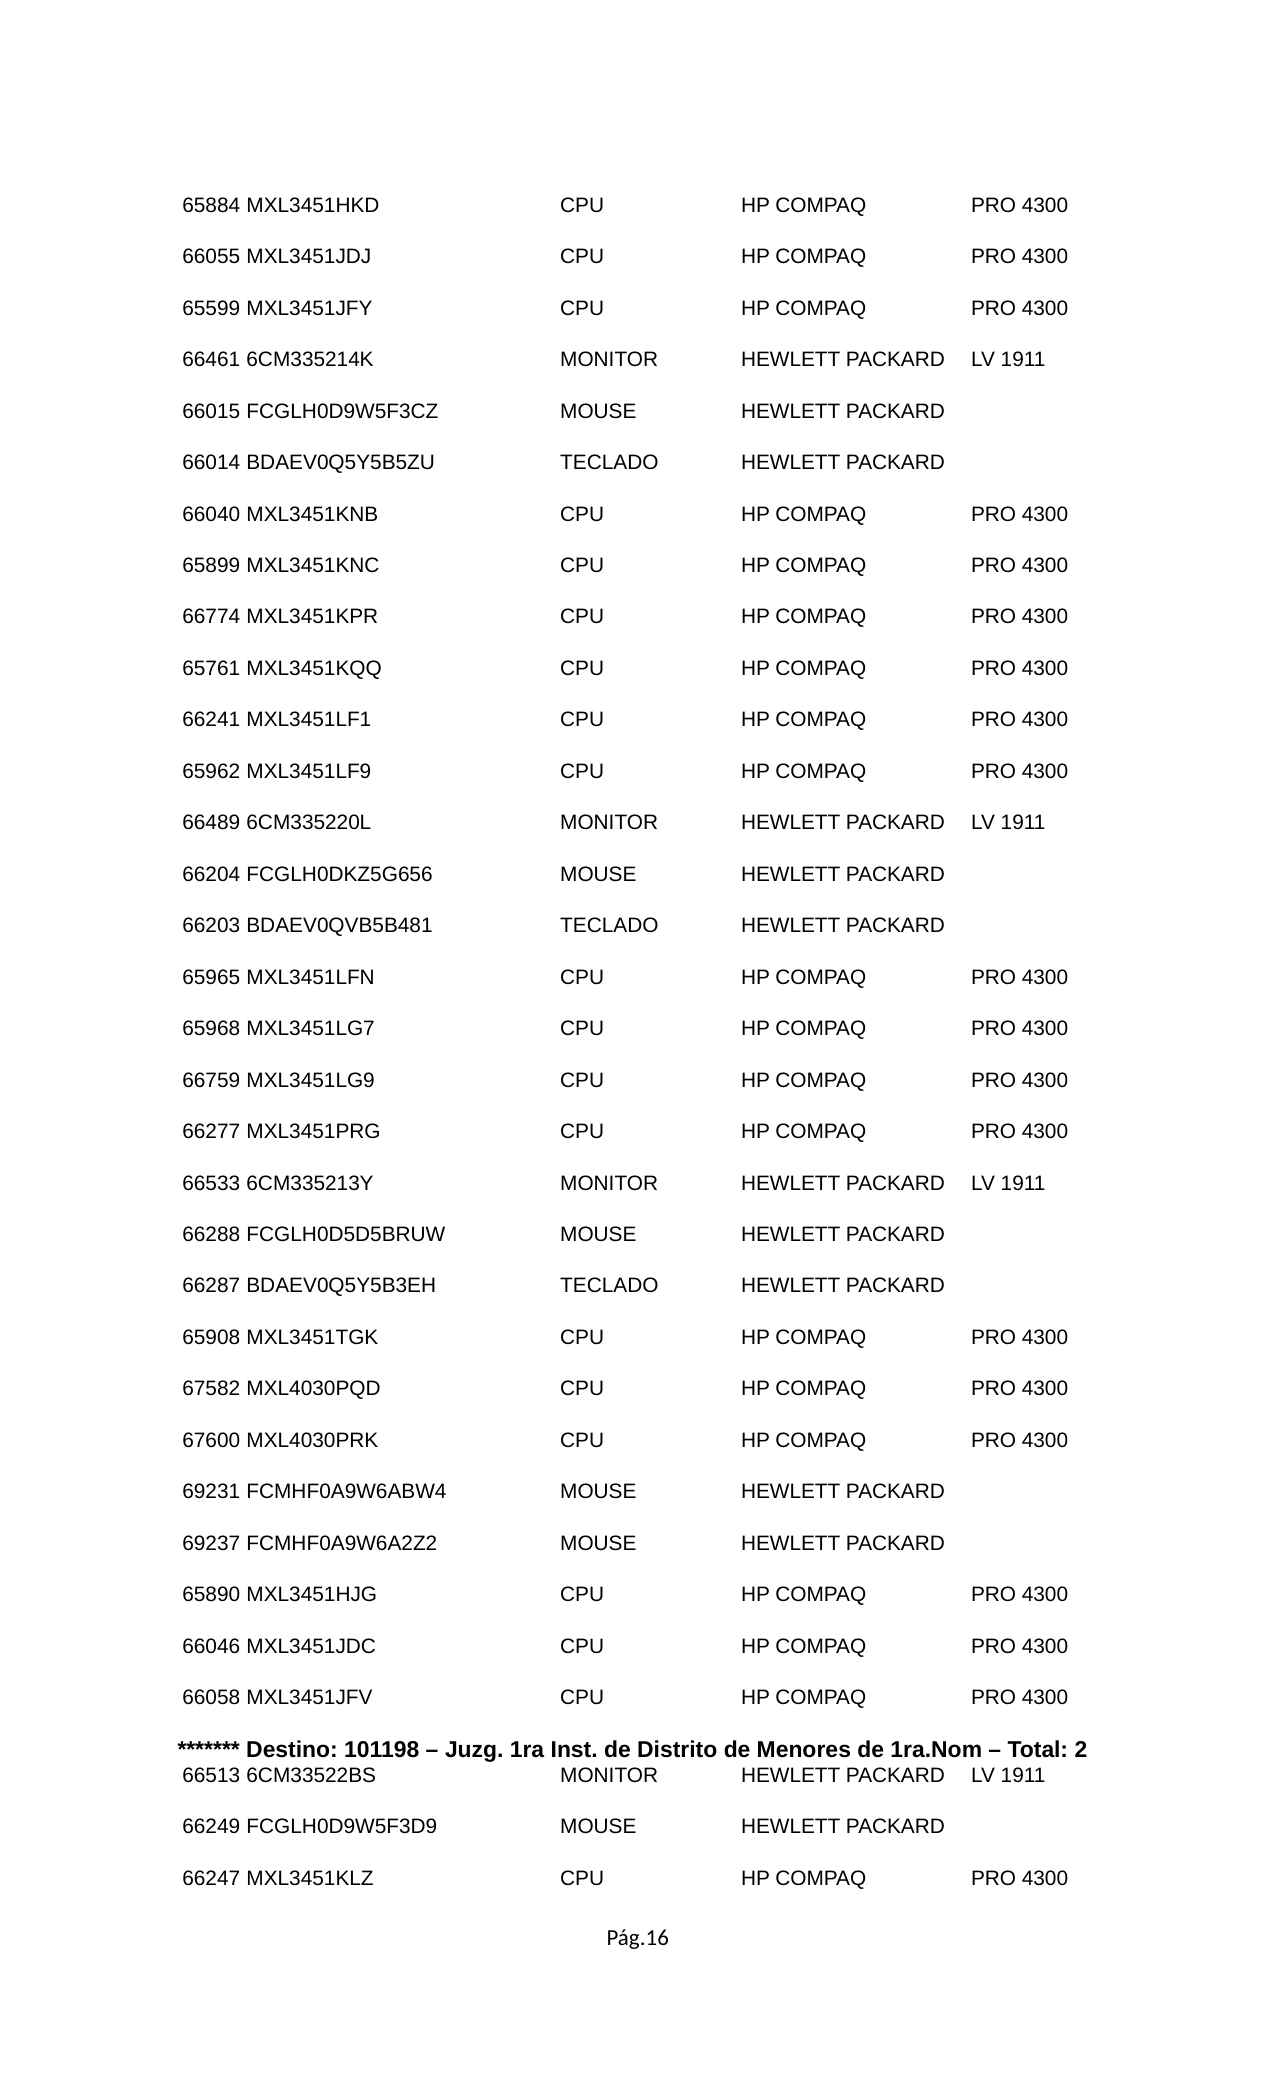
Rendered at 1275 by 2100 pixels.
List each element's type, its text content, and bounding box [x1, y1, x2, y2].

table_cell MXL3451JDJ [244, 245, 557, 296]
table_cell HP COMPAQ [739, 1120, 968, 1170]
table_cell [244, 149, 557, 193]
table_cell HP COMPAQ [739, 554, 968, 604]
table_cell PRO 4300 [969, 657, 1119, 707]
table_cell [969, 1223, 1119, 1273]
table_cell 66287 [175, 1274, 243, 1325]
table_cell HP COMPAQ [739, 1068, 968, 1119]
table_cell PRO 4300 [969, 554, 1119, 604]
table_cell 67582 [175, 1377, 243, 1428]
table_header 66513 [175, 1764, 243, 1814]
table_cell TECLADO [558, 451, 738, 501]
table_cell CPU [558, 502, 738, 553]
table_cell PRO 4300 [969, 1429, 1119, 1479]
table_cell [969, 1532, 1119, 1582]
table_cell MXL4030PRK [244, 1429, 557, 1479]
table_cell HEWLETT PACKARD [739, 1171, 968, 1222]
table_cell CPU [558, 194, 738, 244]
table_cell PRO 4300 [969, 605, 1119, 656]
table_cell BDAEV0Q5Y5B5ZU [244, 451, 557, 501]
table_cell MOUSE [558, 1532, 738, 1582]
table_cell PRO 4300 [969, 708, 1119, 759]
table_cell PRO 4300 [969, 1017, 1119, 1067]
table_cell PRO 4300 [969, 297, 1119, 347]
table_cell 66203 [175, 914, 243, 964]
table_cell HP COMPAQ [739, 1429, 968, 1479]
table_header 6CM33522BS [244, 1764, 557, 1814]
table_cell TECLADO [558, 1274, 738, 1325]
table_cell 65908 [175, 1326, 243, 1376]
table_cell HP COMPAQ [739, 760, 968, 810]
table_cell 65899 [175, 554, 243, 604]
table_cell HEWLETT PACKARD [739, 348, 968, 398]
table_cell CPU [558, 657, 738, 707]
table_cell FCGLH0DKZ5G656 [244, 863, 557, 913]
table_cell HEWLETT PACKARD [739, 1223, 968, 1273]
table_cell CPU [558, 760, 738, 810]
table_cell CPU [558, 297, 738, 347]
table_cell HP COMPAQ [739, 605, 968, 656]
table_cell [969, 1815, 1119, 1866]
table_cell 69231 [175, 1480, 243, 1531]
table_cell 66277 [175, 1120, 243, 1170]
table_cell MOUSE [558, 1815, 738, 1866]
table_cell MXL3451JFY [244, 297, 557, 347]
table_cell LV 1911 [969, 811, 1119, 862]
table_cell HP COMPAQ [739, 245, 968, 296]
table_cell CPU [558, 1429, 738, 1479]
table_cell PRO 4300 [969, 502, 1119, 553]
table_cell MOUSE [558, 1480, 738, 1531]
table_cell CPU [558, 1583, 738, 1633]
table_cell 66015 [175, 400, 243, 450]
table_header HEWLETT PACKARD [739, 1764, 968, 1814]
table_cell HEWLETT PACKARD [739, 451, 968, 501]
table_cell [969, 914, 1119, 964]
table_cell [969, 451, 1119, 501]
table_cell 65599 [175, 297, 243, 347]
table_cell MXL3451LF9 [244, 760, 557, 810]
table_cell 66774 [175, 605, 243, 656]
table_cell [175, 149, 243, 193]
table_cell MXL3451JDC [244, 1635, 557, 1685]
table_cell PRO 4300 [969, 1120, 1119, 1170]
table_cell CPU [558, 245, 738, 296]
table_header LV 1911 [969, 1764, 1119, 1814]
table_cell CPU [558, 1326, 738, 1376]
table_cell HP COMPAQ [739, 1377, 968, 1428]
table_cell HEWLETT PACKARD [739, 1274, 968, 1325]
table_cell CPU [558, 708, 738, 759]
table_cell PRO 4300 [969, 1686, 1119, 1736]
table_cell 66759 [175, 1068, 243, 1119]
table_cell PRO 4300 [969, 760, 1119, 810]
table_cell MONITOR [558, 1171, 738, 1222]
table_cell PRO 4300 [969, 1068, 1119, 1119]
table_cell 66249 [175, 1815, 243, 1866]
table_cell MXL3451LF1 [244, 708, 557, 759]
table_cell [969, 1274, 1119, 1325]
table_cell HP COMPAQ [739, 1326, 968, 1376]
table_cell HEWLETT PACKARD [739, 1480, 968, 1531]
table_cell MXL3451KNB [244, 502, 557, 553]
table_cell MXL3451KNC [244, 554, 557, 604]
table_cell CPU [558, 554, 738, 604]
table_cell 66533 [175, 1171, 243, 1222]
table_cell HP COMPAQ [739, 297, 968, 347]
table_cell MXL4030PQD [244, 1377, 557, 1428]
table_cell MXL3451JFV [244, 1686, 557, 1736]
table_cell 66046 [175, 1635, 243, 1685]
table_cell 66058 [175, 1686, 243, 1736]
table_cell MOUSE [558, 1223, 738, 1273]
table_cell FCGLH0D5D5BRUW [244, 1223, 557, 1273]
table_cell 66014 [175, 451, 243, 501]
table_cell 65968 [175, 1017, 243, 1067]
table_cell HEWLETT PACKARD [739, 863, 968, 913]
table_cell 65965 [175, 966, 243, 1016]
table_cell CPU [558, 605, 738, 656]
table_cell TECLADO [558, 914, 738, 964]
table_cell HP COMPAQ [739, 194, 968, 244]
table_cell FCGLH0D9W5F3D9 [244, 1815, 557, 1866]
table_cell HEWLETT PACKARD [739, 811, 968, 862]
table_cell HP COMPAQ [739, 1686, 968, 1736]
table_cell MXL3451KPR [244, 605, 557, 656]
table_cell HP COMPAQ [739, 1017, 968, 1067]
table_cell PRO 4300 [969, 1635, 1119, 1685]
table_cell [969, 863, 1119, 913]
table_cell [969, 400, 1119, 450]
table_cell MOUSE [558, 863, 738, 913]
table_cell FCMHF0A9W6A2Z2 [244, 1532, 557, 1582]
table_cell 65761 [175, 657, 243, 707]
table_cell 66040 [175, 502, 243, 553]
table_cell 65962 [175, 760, 243, 810]
table_cell LV 1911 [969, 348, 1119, 398]
table_cell 66489 [175, 811, 243, 862]
table_cell [739, 149, 968, 193]
table_cell CPU [558, 966, 738, 1016]
table_cell 66288 [175, 1223, 243, 1273]
table_cell 66204 [175, 863, 243, 913]
table_cell MOUSE [558, 400, 738, 450]
table_cell PRO 4300 [969, 1326, 1119, 1376]
table_cell PRO 4300 [969, 245, 1119, 296]
table_cell BDAEV0Q5Y5B3EH [244, 1274, 557, 1325]
table_cell CPU [558, 1017, 738, 1067]
table_cell CPU [558, 1635, 738, 1685]
table_cell HEWLETT PACKARD [739, 914, 968, 964]
table_cell MXL3451KQQ [244, 657, 557, 707]
table_cell 66241 [175, 708, 243, 759]
table_cell MXL3451LG7 [244, 1017, 557, 1067]
table_cell 6CM335213Y [244, 1171, 557, 1222]
table_cell [969, 149, 1119, 193]
table_cell MONITOR [558, 348, 738, 398]
table_header MONITOR [558, 1764, 738, 1814]
table_cell MXL3451KLZ [244, 1867, 557, 1893]
table_cell HP COMPAQ [739, 1583, 968, 1633]
table_cell PRO 4300 [969, 194, 1119, 244]
subtitle ******* Destino: 101198 – Juzg. 1ra Inst. de Distrito de Menores de 1ra.Nom – Total: 2 [177, 1736, 1225, 1763]
table_cell 66055 [175, 245, 243, 296]
table_cell 66247 [175, 1867, 243, 1893]
table_cell MXL3451PRG [244, 1120, 557, 1170]
table_cell HEWLETT PACKARD [739, 400, 968, 450]
table_cell HP COMPAQ [739, 502, 968, 553]
table_cell HP COMPAQ [739, 1635, 968, 1685]
table_cell HP COMPAQ [739, 708, 968, 759]
table_cell 65884 [175, 194, 243, 244]
table_cell 6CM335214K [244, 348, 557, 398]
table_cell CPU [558, 1120, 738, 1170]
table_cell PRO 4300 [969, 1377, 1119, 1428]
table_cell FCGLH0D9W5F3CZ [244, 400, 557, 450]
table_cell CPU [558, 1686, 738, 1736]
table_cell CPU [558, 1068, 738, 1119]
table_cell CPU [558, 1867, 738, 1893]
table_cell [969, 1480, 1119, 1531]
table_cell PRO 4300 [969, 966, 1119, 1016]
table_cell FCMHF0A9W6ABW4 [244, 1480, 557, 1531]
table_cell HEWLETT PACKARD [739, 1815, 968, 1866]
table_cell PRO 4300 [969, 1583, 1119, 1633]
table_cell HEWLETT PACKARD [739, 1532, 968, 1582]
table_cell MXL3451HJG [244, 1583, 557, 1633]
table_cell 69237 [175, 1532, 243, 1582]
table_cell CPU [558, 1377, 738, 1428]
table_cell MXL3451LFN [244, 966, 557, 1016]
table_cell BDAEV0QVB5B481 [244, 914, 557, 964]
table_cell MONITOR [558, 811, 738, 862]
table_cell PRO 4300 [969, 1867, 1119, 1893]
table_cell 65890 [175, 1583, 243, 1633]
table_cell 66461 [175, 348, 243, 398]
table_cell MXL3451HKD [244, 194, 557, 244]
table_cell 67600 [175, 1429, 243, 1479]
table_cell LV 1911 [969, 1171, 1119, 1222]
table_cell [558, 149, 738, 193]
table_cell HP COMPAQ [739, 966, 968, 1016]
table_cell HP COMPAQ [739, 1867, 968, 1893]
table_cell HP COMPAQ [739, 657, 968, 707]
table_cell MXL3451TGK [244, 1326, 557, 1376]
table_cell MXL3451LG9 [244, 1068, 557, 1119]
table_cell 6CM335220L [244, 811, 557, 862]
